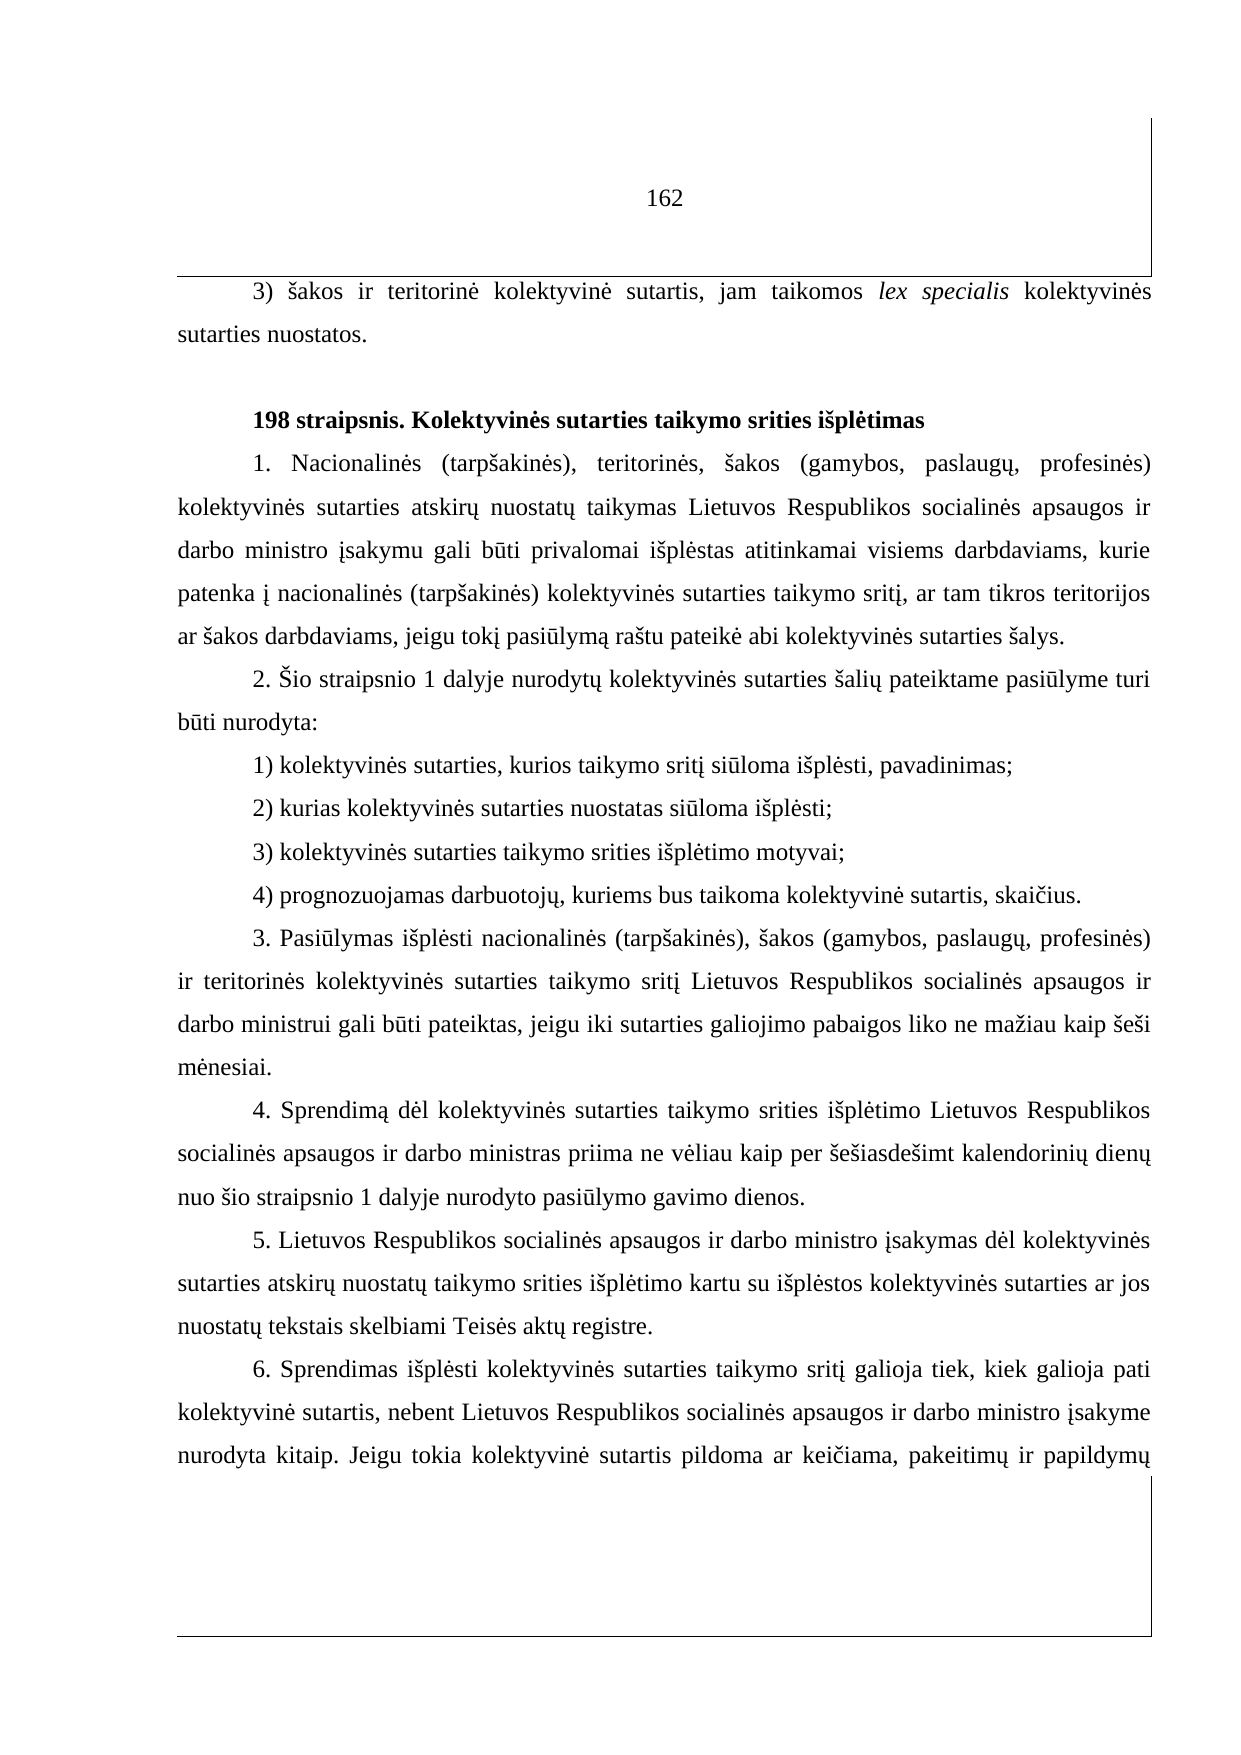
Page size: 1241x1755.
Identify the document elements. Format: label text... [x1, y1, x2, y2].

text 1) kolektyvinės sutarties, kurios taikymo sritį siūloma išplėsti, pavadinimas; [177, 750, 1152, 779]
text 4. Sprendimą dėl kolektyvinės sutarties taikymo srities išplėtimo Lietuvos Respublikos socialinės apsaugos ir darbo ministras priima ne vėliau kaip per šešiasdešimt kalendorinių dienų nuo šio straipsnio 1 dalyje nurodyto pasiūlymo gavimo dienos. [177, 1095, 1152, 1210]
text 6. Sprendimas išplėsti kolektyvinės sutarties taikymo sritį galioja tiek, kiek galioja pati kolektyvinė sutartis, nebent Lietuvos Respublikos socialinės apsaugos ir darbo ministro įsakyme nurodyta kitaip. Jeigu tokia kolektyvinė sutartis pildoma ar keičiama, pakeitimų ir papildymų [177, 1354, 1152, 1469]
text 1. Nacionalinės (tarpšakinės), teritorinės, šakos (gamybos, paslaugų, profesinės) kolektyvinės sutarties atskirų nuostatų taikymas Lietuvos Respublikos socialinės apsaugos ir darbo ministro įsakymu gali būti privalomai išplėstas atitinkamai visiems darbdaviams, kurie patenka į nacionalinės (tarpšakinės) kolektyvinės sutarties taikymo sritį, ar tam tikros teritorijos ar šakos darbdaviams, jeigu tokį pasiūlymą raštu pateikė abi kolektyvinės sutarties šalys. [177, 448, 1152, 650]
text 198 straipsnis. Kolektyvinės sutarties taikymo srities išplėtimas [177, 405, 1152, 434]
text 2) kurias kolektyvinės sutarties nuostatas siūloma išplėsti; [177, 793, 1152, 822]
text 2. Šio straipsnio 1 dalyje nurodytų kolektyvinės sutarties šalių pateiktame pasiūlyme turi būti nurodyta: [177, 664, 1152, 736]
text 4) prognozuojamas darbuotojų, kuriems bus taikoma kolektyvinė sutartis, skaičius. [177, 880, 1152, 908]
text 5. Lietuvos Respublikos socialinės apsaugos ir darbo ministro įsakymas dėl kolektyvinės sutarties atskirų nuostatų taikymo srities išplėtimo kartu su išplėstos kolektyvinės sutarties ar jos nuostatų tekstais skelbiami Teisės aktų registre. [177, 1225, 1152, 1340]
text 3) kolektyvinės sutarties taikymo srities išplėtimo motyvai; [177, 837, 1152, 865]
text 3) šakos ir teritorinė kolektyvinė sutartis, jam taikomos lex specialis kolektyvinės sutarties nuostatos. [177, 276, 1152, 348]
text 3. Pasiūlymas išplėsti nacionalinės (tarpšakinės), šakos (gamybos, paslaugų, profesinės) ir teritorinės kolektyvinės sutarties taikymo sritį Lietuvos Respublikos socialinės apsaugos ir darbo ministrui gali būti pateiktas, jeigu iki sutarties galiojimo pabaigos liko ne mažiau kaip šeši mėnesiai. [177, 923, 1152, 1081]
